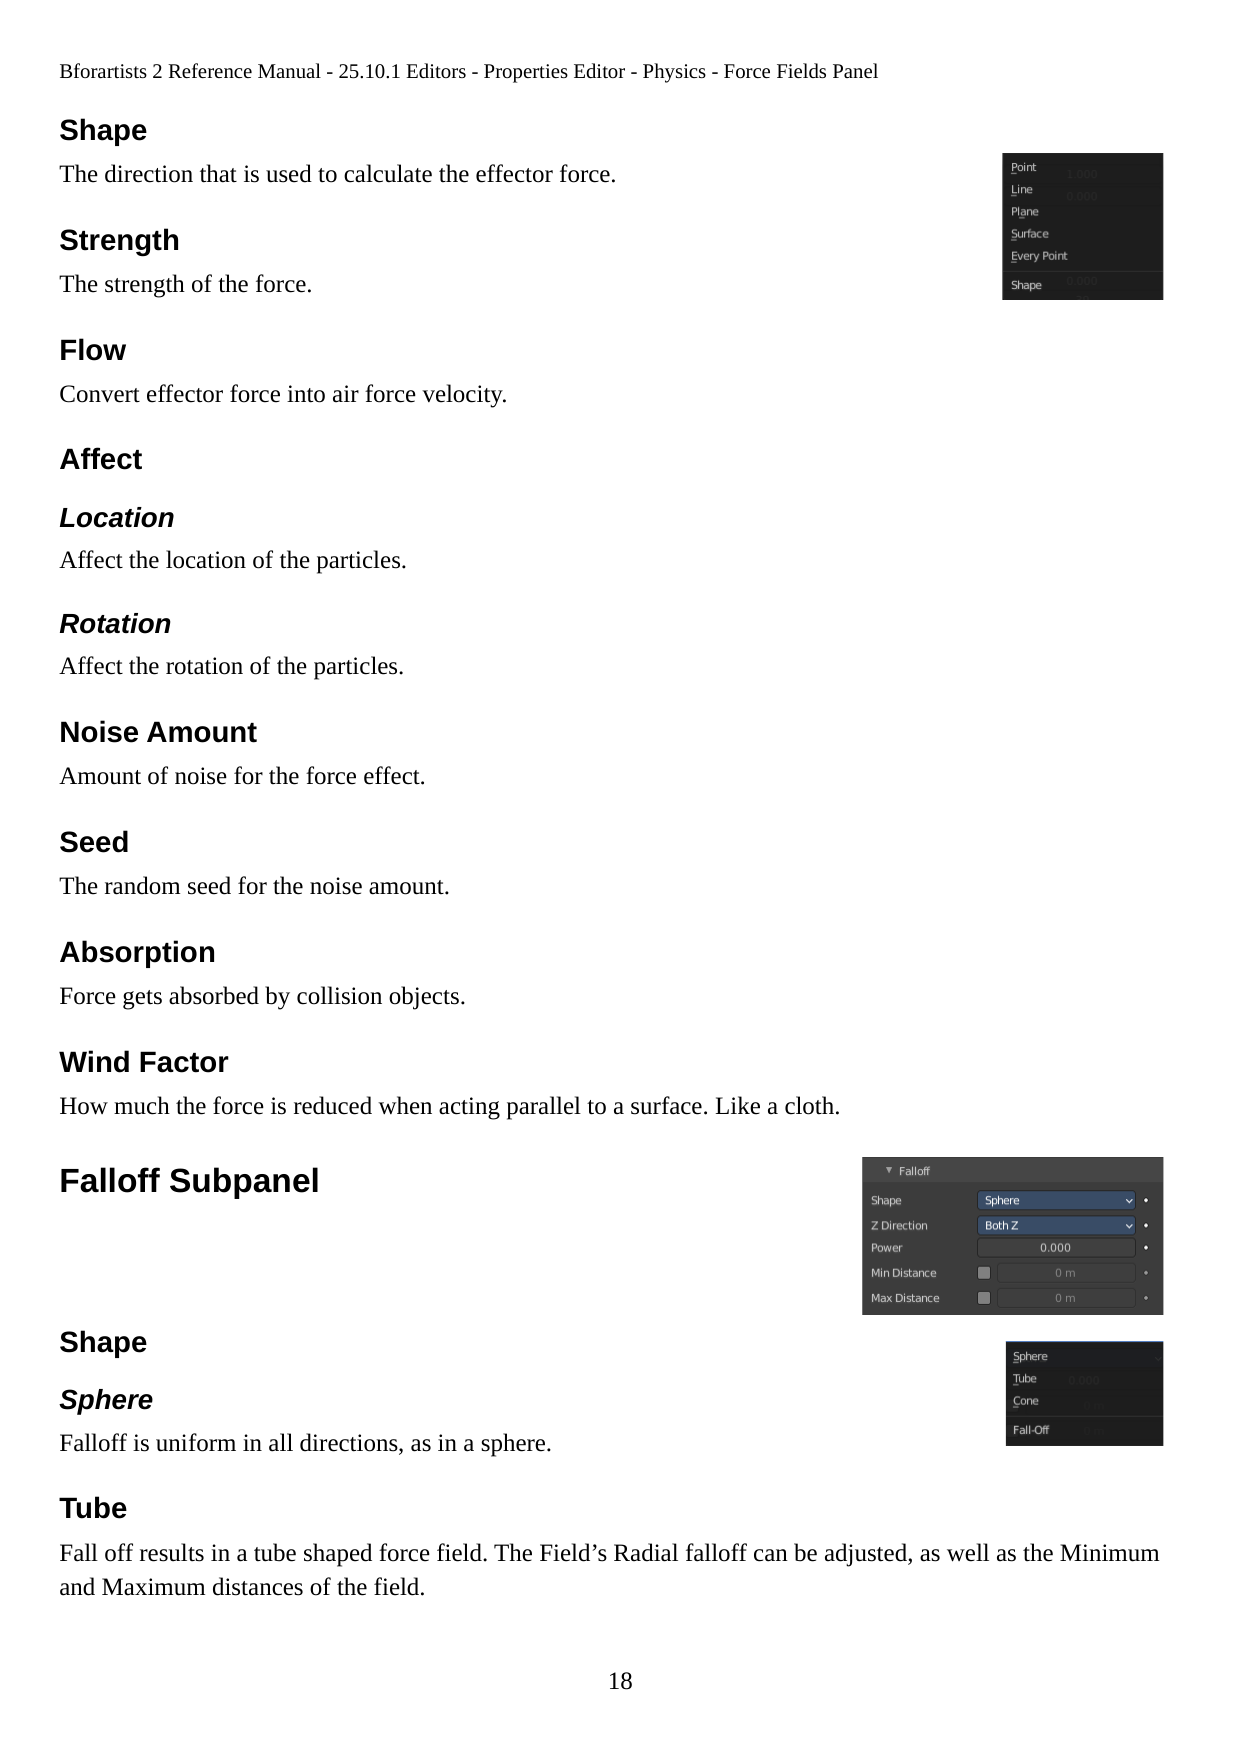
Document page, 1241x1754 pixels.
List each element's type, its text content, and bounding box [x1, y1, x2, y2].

text The random seed for the noise amount. [59, 871, 1181, 900]
text How much the force is reduced when acting parallel to a surface. Like a cloth. [59, 1091, 1181, 1120]
subtitle Wind Factor [59, 1045, 1181, 1078]
subtitle Shape [59, 1325, 1181, 1358]
subtitle Affect [59, 442, 1181, 476]
text Affect the location of the particles. [59, 545, 1181, 574]
picture [1002, 153, 1164, 300]
text Fall off results in a tube shaped force field. The Field’s Radial falloff can be adjusted, as well as the Minimum and Maximum distances of the field. [59, 1538, 1181, 1601]
picture [862, 1157, 1164, 1315]
subtitle Seed [59, 825, 1181, 859]
subtitle Noise Amount [59, 715, 1181, 749]
text Force gets absorbed by collision objects. [59, 981, 1181, 1010]
subtitle Tube [59, 1491, 1181, 1525]
subtitle Shape [59, 113, 1181, 146]
subtitle [1164, 1161, 1181, 1199]
text Amount of noise for the force effect. [59, 761, 1181, 790]
picture [1005, 1341, 1164, 1446]
text Affect the rotation of the particles. [59, 651, 1181, 680]
text The direction that is used to calculate the effector force. [59, 159, 1002, 188]
subtitle [1164, 1383, 1181, 1415]
subtitle Absorption [59, 935, 1181, 968]
text The strength of the force. [59, 269, 1002, 297]
subtitle Flow [59, 332, 1181, 366]
subtitle Rotation [59, 607, 1181, 639]
text Falloff is uniform in all directions, as in a sphere. [59, 1428, 1181, 1457]
subtitle [1164, 222, 1181, 256]
subtitle Sphere [59, 1383, 1005, 1415]
subtitle Strength [59, 222, 1002, 256]
subtitle Location [59, 501, 1181, 533]
text Convert effector force into air force velocity. [59, 379, 1181, 407]
subtitle Falloff Subpanel [59, 1161, 862, 1199]
